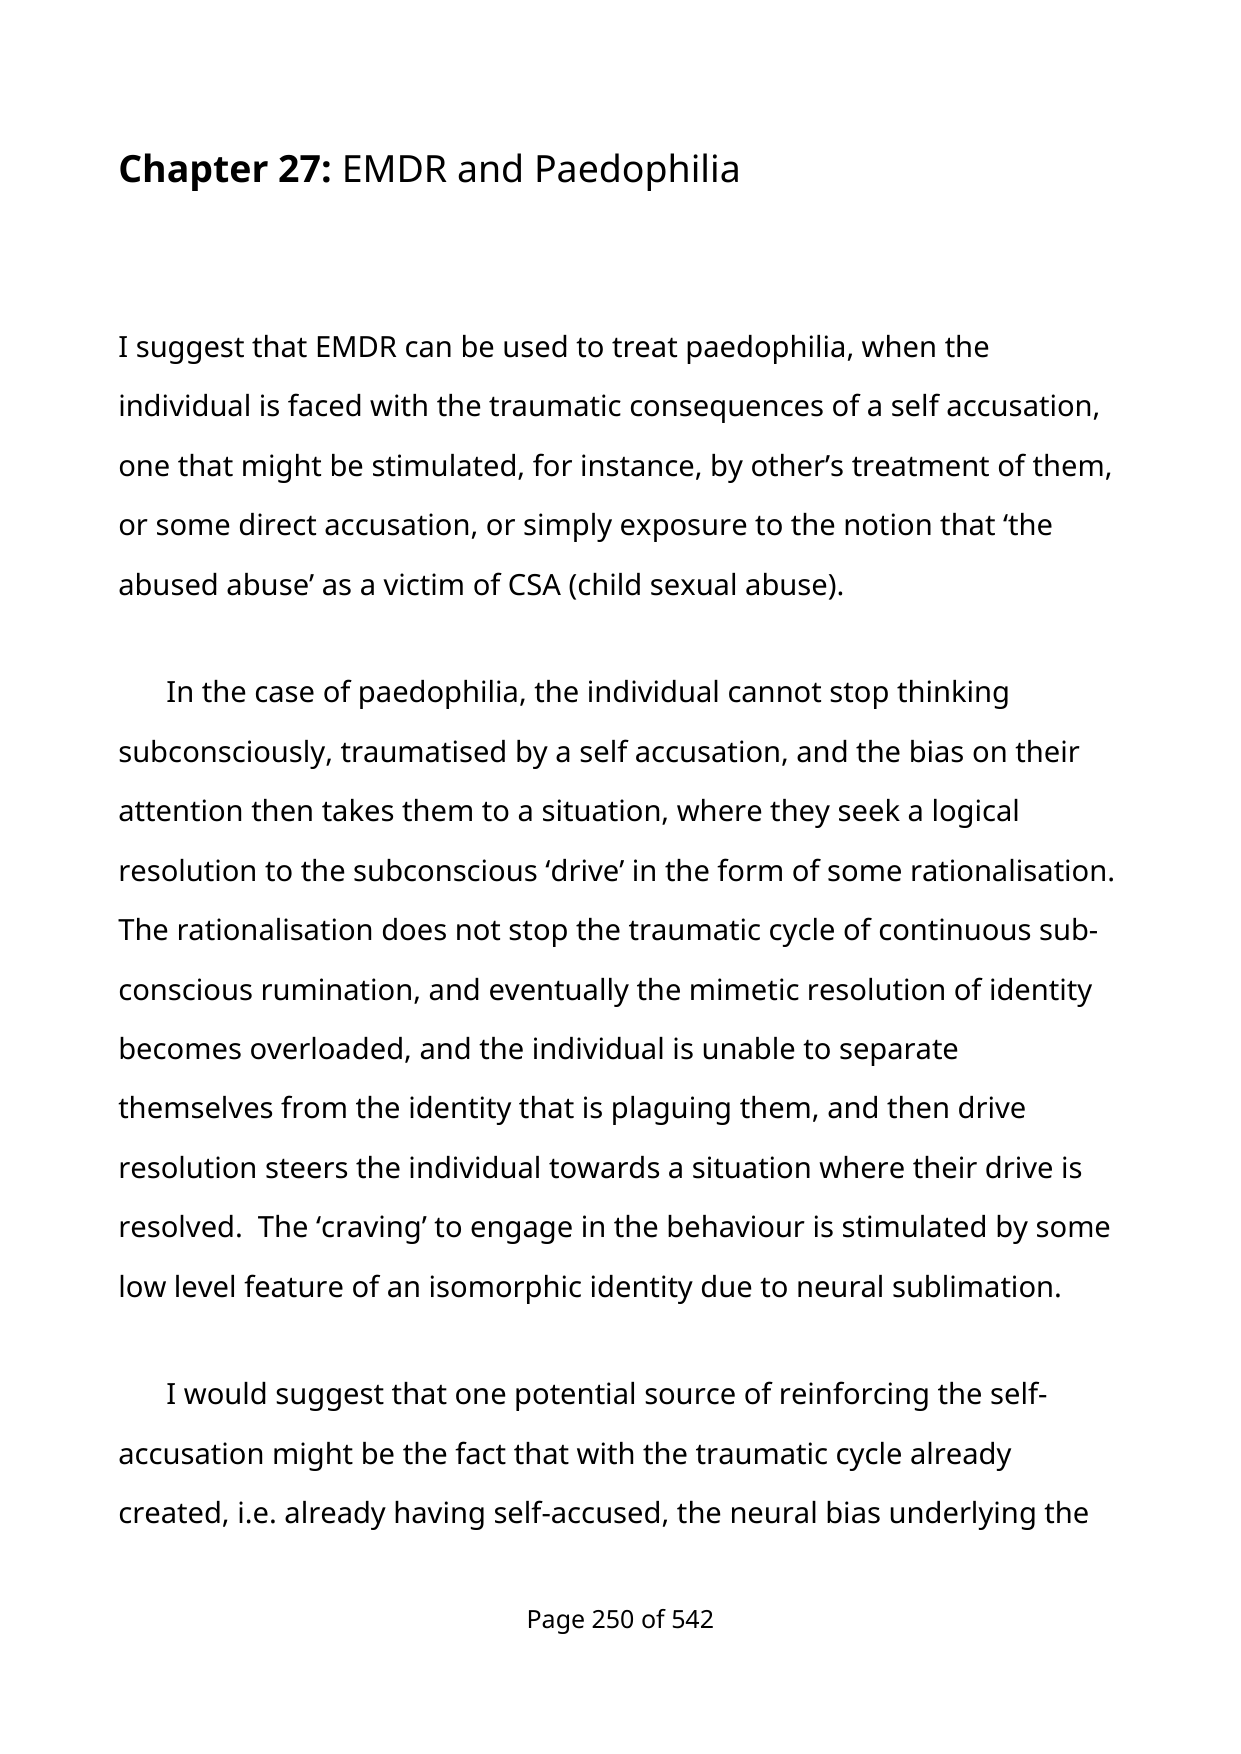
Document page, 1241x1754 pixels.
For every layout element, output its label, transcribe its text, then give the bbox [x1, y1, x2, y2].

text I suggest that EMDR can be used to treat paedophilia, when the individual is faced with the traumatic consequences of a self accusation, one that might be stimulated, for instance, by other’s treatment of them, or some direct accusation, or simply exposure to the notion that ‘the abused abuse’ as a victim of CSA (child sexual abuse). [118, 267, 1122, 604]
text In the case of paedophilia, the individual cannot stop thinking subconsciously, traumatised by a self accusation, and the bias on their attention then takes them to a situation, where they seek a logical resolution to the subconscious ‘drive’ in the form of some rationalisation. The rationalisation does not stop the traumatic cycle of continuous sub-conscious rumination, and eventually the mimetic resolution of identity becomes overloaded, and the individual is unable to separate themselves from the identity that is plaguing them, and then drive resolution steers the individual towards a situation where their drive is resolved. The ‘craving’ to engage in the behaviour is stimulated by some low level feature of an isomorphic identity due to neural sublimation. [118, 671, 1122, 1306]
text I would suggest that one potential source of reinforcing the self-accusation might be the fact that with the traumatic cycle already created, i.e. already having self-accused, the neural bias underlying the [118, 1373, 1122, 1532]
text Chapter 27: EMDR and Paedophilia [118, 142, 1122, 193]
